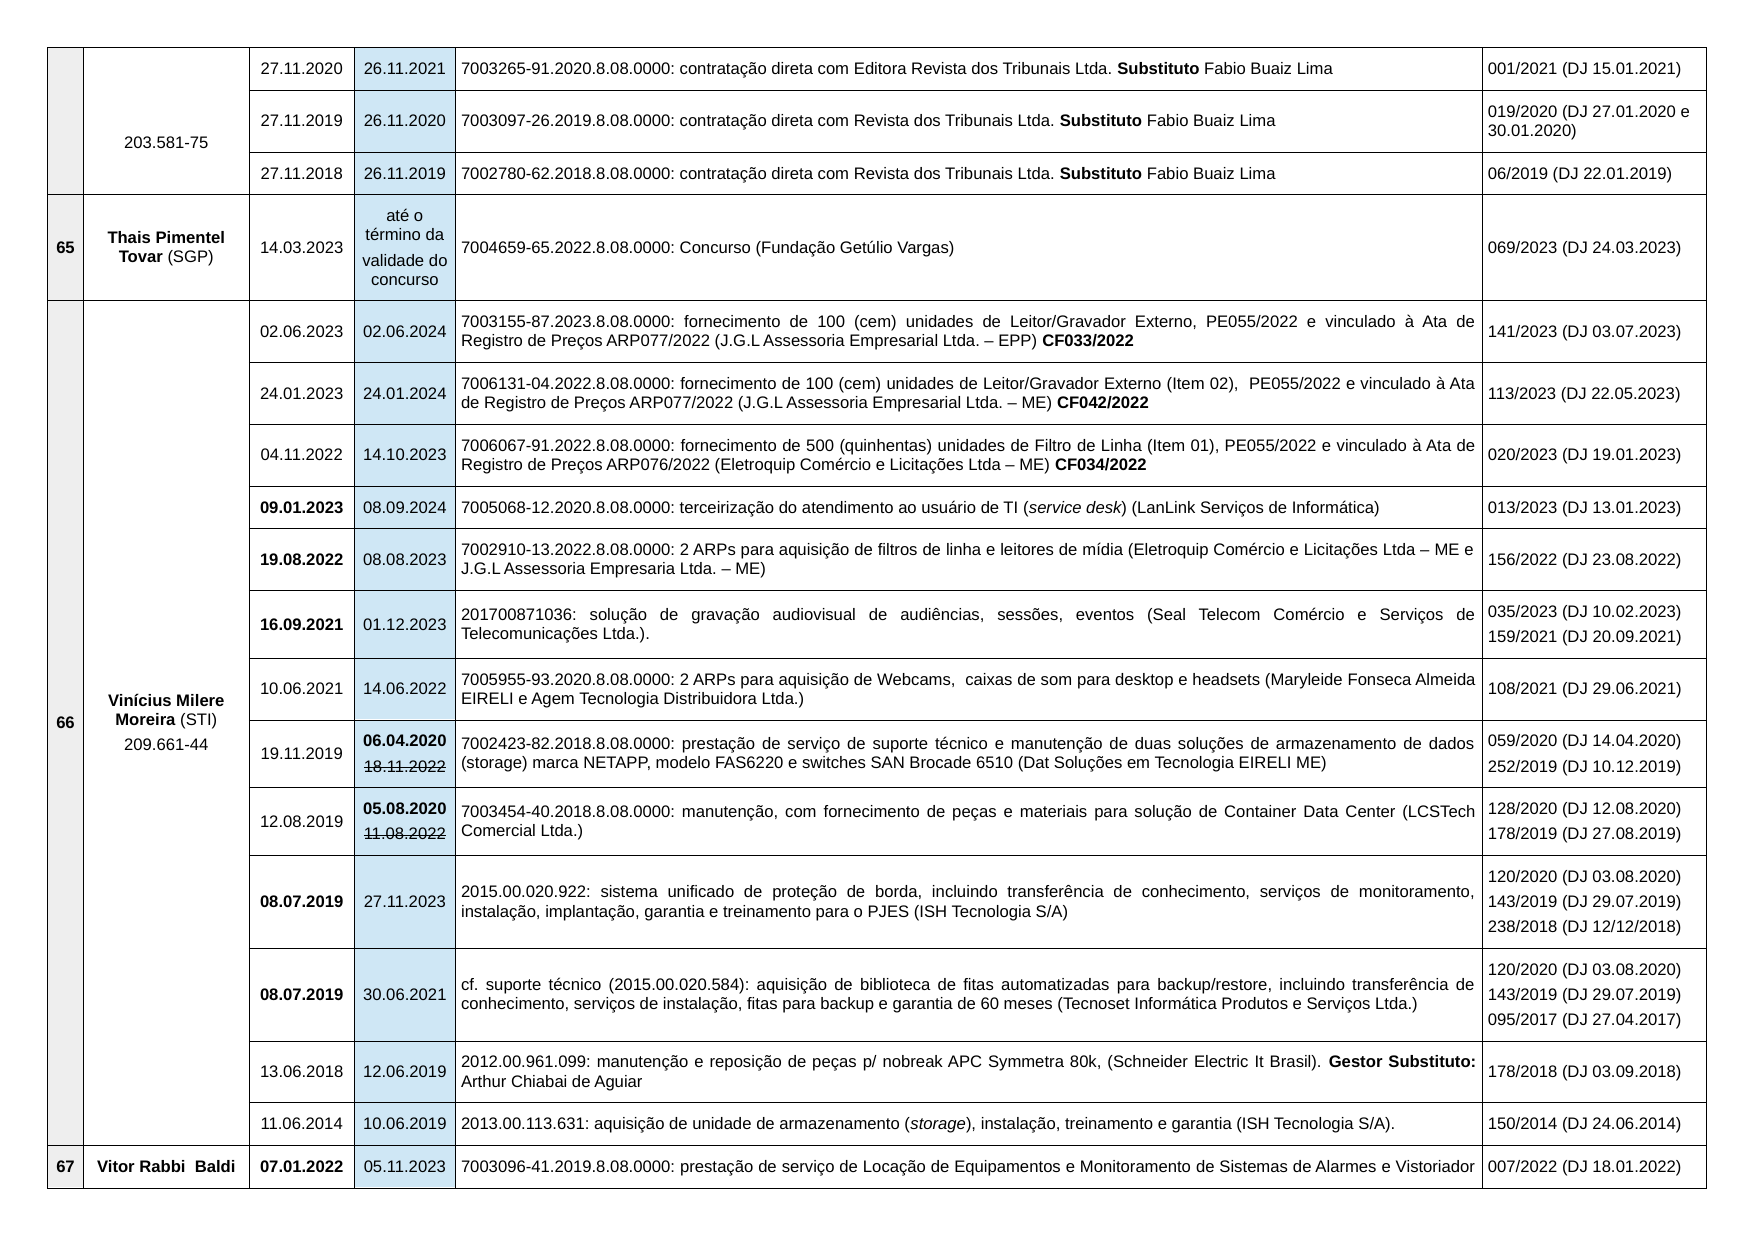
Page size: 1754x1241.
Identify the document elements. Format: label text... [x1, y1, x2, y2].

table_cell 10.06.2019 [355, 1103, 455, 1145]
table_cell 7002910-13.2022.8.08.0000: 2 ARPs para aquisição de filtros de linha e leitores de mídia (Eletroquip Comércio e Licitações Ltda – ME e J.G.L Assessoria Empresaria Ltda. – ME) [456, 529, 1482, 590]
table_cell 203.581-75 [84, 48, 249, 194]
table_cell 108/2021 (DJ 29.06.2021) [1483, 659, 1706, 719]
table_cell 05.11.2023 [355, 1146, 455, 1187]
table_cell 67 [48, 1146, 83, 1187]
table_cell 7002780-62.2018.8.08.0000: contratação direta com Revista dos Tribunais Ltda. Substituto Fabio Buaiz Lima [456, 153, 1482, 194]
table_cell 27.11.2023 [355, 856, 455, 948]
table_cell 10.06.2021 [250, 659, 354, 719]
table_cell 19.11.2019 [250, 721, 354, 787]
table_cell 7005068-12.2020.8.08.0000: terceirização do atendimento ao usuário de TI (service desk) (LanLink Serviços de Informática) [456, 487, 1482, 528]
table_cell 27.11.2020 [250, 48, 354, 90]
table_cell 06/2019 (DJ 22.01.2019) [1483, 153, 1706, 194]
table_cell 08.08.2023 [355, 529, 455, 590]
table_cell 26.11.2019 [355, 153, 455, 194]
table_cell cf. suporte técnico (2015.00.020.584): aquisição de biblioteca de fitas automatizadas para backup/restore, incluindo transferência de conhecimento, serviços de instalação, fitas para backup e garantia de 60 meses (Tecnoset Informática Produtos e Serviços Ltda.) [456, 949, 1482, 1041]
table_cell 7006131-04.2022.8.08.0000: fornecimento de 100 (cem) unidades de Leitor/Gravador Externo (Item 02), PE055/2022 e vinculado à Ata de Registro de Preços ARP077/2022 (J.G.L Assessoria Empresarial Ltda. – ME) CF042/2022 [456, 363, 1482, 424]
table_cell 7006067-91.2022.8.08.0000: fornecimento de 500 (quinhentas) unidades de Filtro de Linha (Item 01), PE055/2022 e vinculado à Ata de Registro de Preços ARP076/2022 (Eletroquip Comércio e Licitações Ltda – ME) CF034/2022 [456, 425, 1482, 486]
table_cell 27.11.2019 [250, 91, 354, 152]
table_cell 141/2023 (DJ 03.07.2023) [1483, 301, 1706, 362]
table_cell 020/2023 (DJ 19.01.2023) [1483, 425, 1706, 486]
table_cell 04.11.2022 [250, 425, 354, 486]
table_cell até o término da validade do concurso [355, 195, 455, 300]
table_cell 30.06.2021 [355, 949, 455, 1041]
table_cell 035/2023 (DJ 10.02.2023) 159/2021 (DJ 20.09.2021) [1483, 591, 1706, 658]
table_cell 07.01.2022 [250, 1146, 354, 1187]
table_cell 27.11.2018 [250, 153, 354, 194]
table_cell 069/2023 (DJ 24.03.2023) [1483, 195, 1706, 300]
table_cell 007/2022 (DJ 18.01.2022) [1483, 1146, 1706, 1187]
table_cell 013/2023 (DJ 13.01.2023) [1483, 487, 1706, 528]
table_cell Vinícius Milere Moreira (STI) 209.661-44 [84, 301, 249, 1145]
table_cell 09.01.2023 [250, 487, 354, 528]
table_cell 65 [48, 195, 83, 300]
table_cell 13.06.2018 [250, 1042, 354, 1102]
table_cell 7003155-87.2023.8.08.0000: fornecimento de 100 (cem) unidades de Leitor/Gravador Externo, PE055/2022 e vinculado à Ata de Registro de Preços ARP077/2022 (J.G.L Assessoria Empresarial Ltda. – EPP) CF033/2022 [456, 301, 1482, 362]
table_cell 12.06.2019 [355, 1042, 455, 1102]
table_cell 2012.00.961.099: manutenção e reposição de peças p/ nobreak APC Symmetra 80k, (Schneider Electric It Brasil). Gestor Substituto: Arthur Chiabai de Aguiar [456, 1042, 1482, 1102]
table_cell 08.07.2019 [250, 856, 354, 948]
table_cell 66 [48, 301, 83, 1145]
table_cell 02.06.2023 [250, 301, 354, 362]
table_cell 08.07.2019 [250, 949, 354, 1041]
table_cell 26.11.2021 [355, 48, 455, 90]
table_cell 150/2014 (DJ 24.06.2014) [1483, 1103, 1706, 1145]
table_cell 059/2020 (DJ 14.04.2020) 252/2019 (DJ 10.12.2019) [1483, 721, 1706, 787]
table_cell 128/2020 (DJ 12.08.2020) 178/2019 (DJ 27.08.2019) [1483, 788, 1706, 855]
table_cell 16.09.2021 [250, 591, 354, 658]
table_cell 178/2018 (DJ 03.09.2018) [1483, 1042, 1706, 1102]
table_cell 12.08.2019 [250, 788, 354, 855]
table_cell 19.08.2022 [250, 529, 354, 590]
table_cell 08.09.2024 [355, 487, 455, 528]
table_cell 14.06.2022 [355, 659, 455, 719]
table_cell 24.01.2023 [250, 363, 354, 424]
table_cell 7003454-40.2018.8.08.0000: manutenção, com fornecimento de peças e materiais para solução de Container Data Center (LCSTech Comercial Ltda.) [456, 788, 1482, 855]
table_cell 14.10.2023 [355, 425, 455, 486]
table_cell 120/2020 (DJ 03.08.2020) 143/2019 (DJ 29.07.2019) 238/2018 (DJ 12/12/2018) [1483, 856, 1706, 948]
table_cell 001/2021 (DJ 15.01.2021) [1483, 48, 1706, 90]
table_cell 26.11.2020 [355, 91, 455, 152]
table_cell 2015.00.020.922: sistema unificado de proteção de borda, incluindo transferência de conhecimento, serviços de monitoramento, instalação, implantação, garantia e treinamento para o PJES (ISH Tecnologia S/A) [456, 856, 1482, 948]
table_cell 7003096-41.2019.8.08.0000: prestação de serviço de Locação de Equipamentos e Monitoramento de Sistemas de Alarmes e Vistoriador [456, 1146, 1482, 1187]
table_cell 06.04.2020 18.11.2022 [355, 721, 455, 787]
table_cell Thais Pimentel Tovar (SGP) [84, 195, 249, 300]
table_cell 05.08.2020 11.08.2022 [355, 788, 455, 855]
table_cell 11.06.2014 [250, 1103, 354, 1145]
table_cell 7005955-93.2020.8.08.0000: 2 ARPs para aquisição de Webcams, caixas de som para desktop e headsets (Maryleide Fonseca Almeida EIRELI e Agem Tecnologia Distribuidora Ltda.) [456, 659, 1482, 719]
table_cell 113/2023 (DJ 22.05.2023) [1483, 363, 1706, 424]
table_cell 156/2022 (DJ 23.08.2022) [1483, 529, 1706, 590]
table_cell 14.03.2023 [250, 195, 354, 300]
table_cell 019/2020 (DJ 27.01.2020 e 30.01.2020) [1483, 91, 1706, 152]
table_cell 24.01.2024 [355, 363, 455, 424]
table_cell 201700871036: solução de gravação audiovisual de audiências, sessões, eventos (Seal Telecom Comércio e Serviços de Telecomunicações Ltda.). [456, 591, 1482, 658]
table_cell 02.06.2024 [355, 301, 455, 362]
table_cell 120/2020 (DJ 03.08.2020) 143/2019 (DJ 29.07.2019) 095/2017 (DJ 27.04.2017) [1483, 949, 1706, 1041]
table_cell 2013.00.113.631: aquisição de unidade de armazenamento (storage), instalação, treinamento e garantia (ISH Tecnologia S/A). [456, 1103, 1482, 1145]
table_cell [48, 48, 83, 194]
table_cell 7003097-26.2019.8.08.0000: contratação direta com Revista dos Tribunais Ltda. Substituto Fabio Buaiz Lima [456, 91, 1482, 152]
table_cell 7002423-82.2018.8.08.0000: prestação de serviço de suporte técnico e manutenção de duas soluções de armazenamento de dados (storage) marca NETAPP, modelo FAS6220 e switches SAN Brocade 6510 (Dat Soluções em Tecnologia EIRELI ME) [456, 721, 1482, 787]
table_cell 7004659-65.2022.8.08.0000: Concurso (Fundação Getúlio Vargas) [456, 195, 1482, 300]
table_cell 01.12.2023 [355, 591, 455, 658]
table_cell Vitor Rabbi Baldi [84, 1146, 249, 1187]
table_cell 7003265-91.2020.8.08.0000: contratação direta com Editora Revista dos Tribunais Ltda. Substituto Fabio Buaiz Lima [456, 48, 1482, 90]
